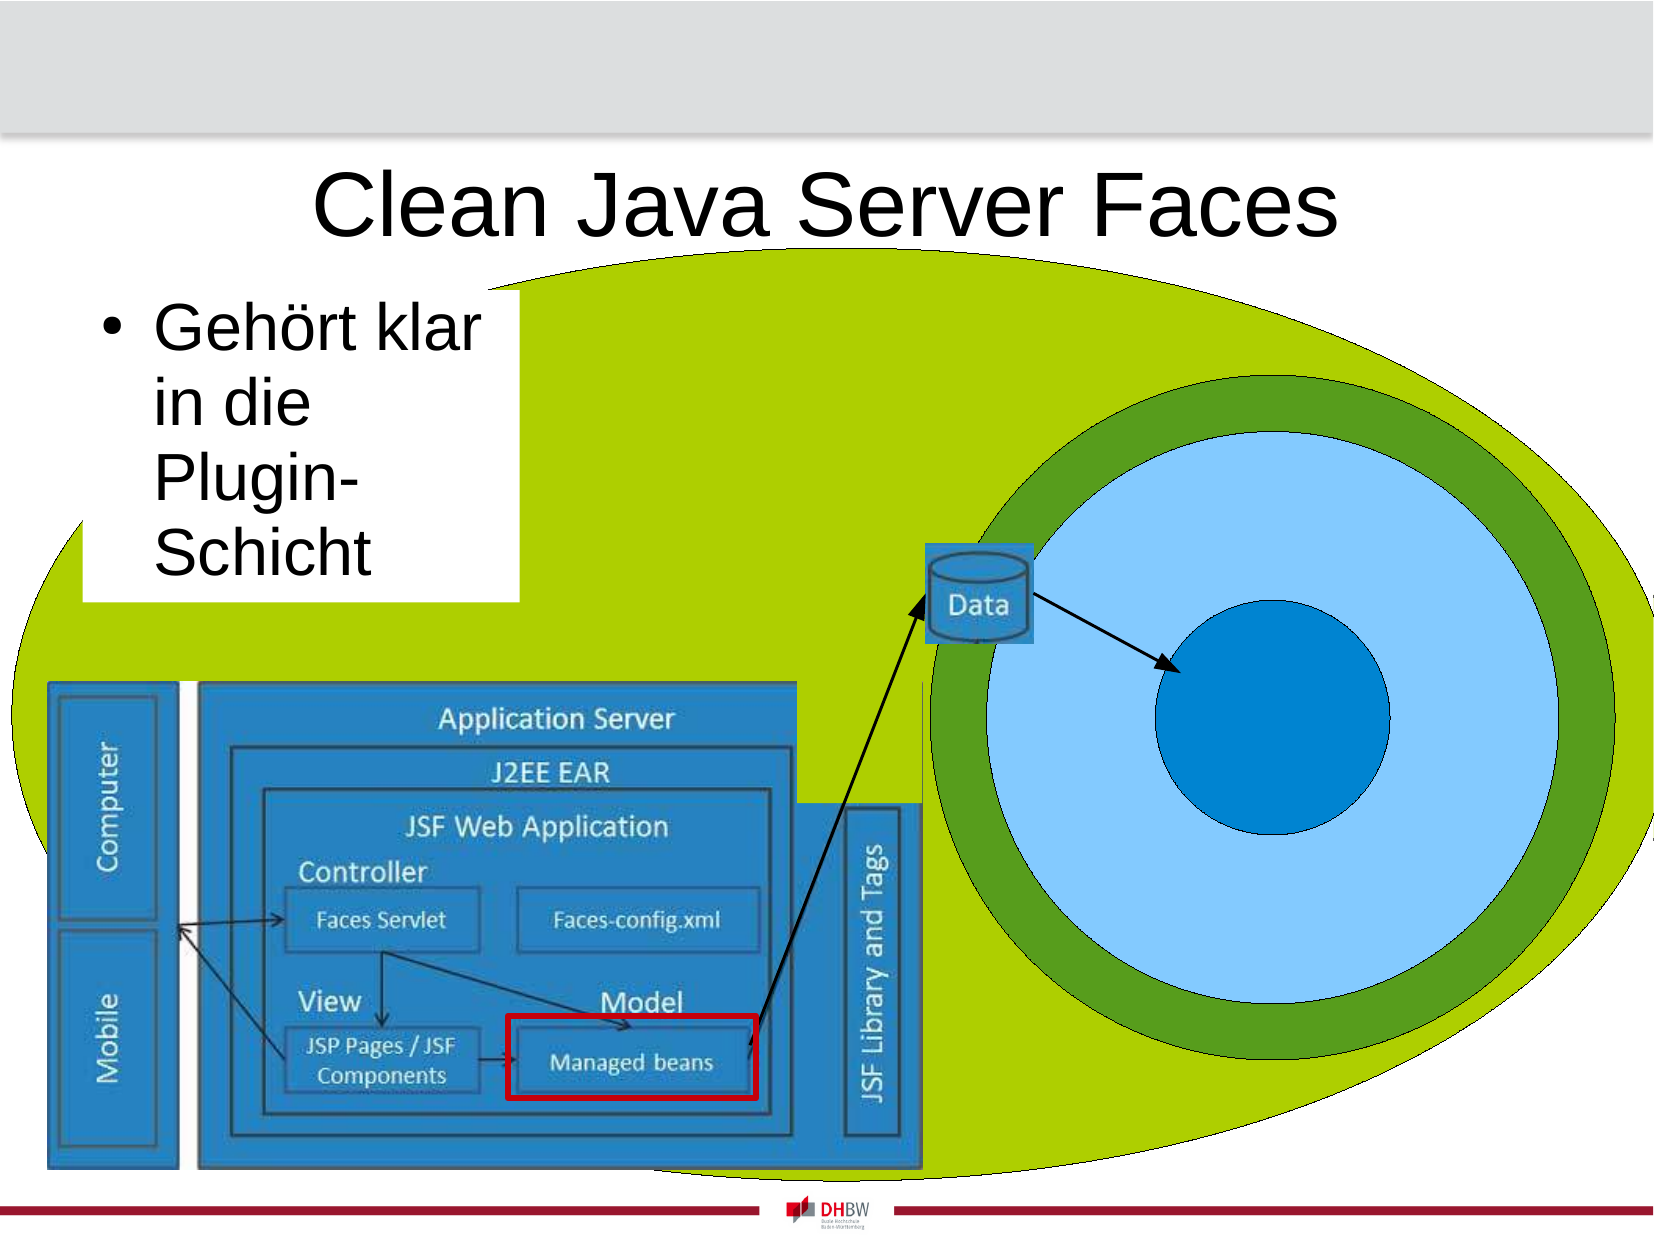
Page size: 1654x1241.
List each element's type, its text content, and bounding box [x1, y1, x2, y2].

title Clean Java Server Faces [82, 147, 1571, 257]
picture [511, 1019, 753, 1095]
text_box [11, 248, 1654, 1182]
picture [925, 543, 1034, 644]
list Gehört klar in die Plugin-Schicht [82, 290, 520, 603]
picture [0, 1, 1654, 1237]
